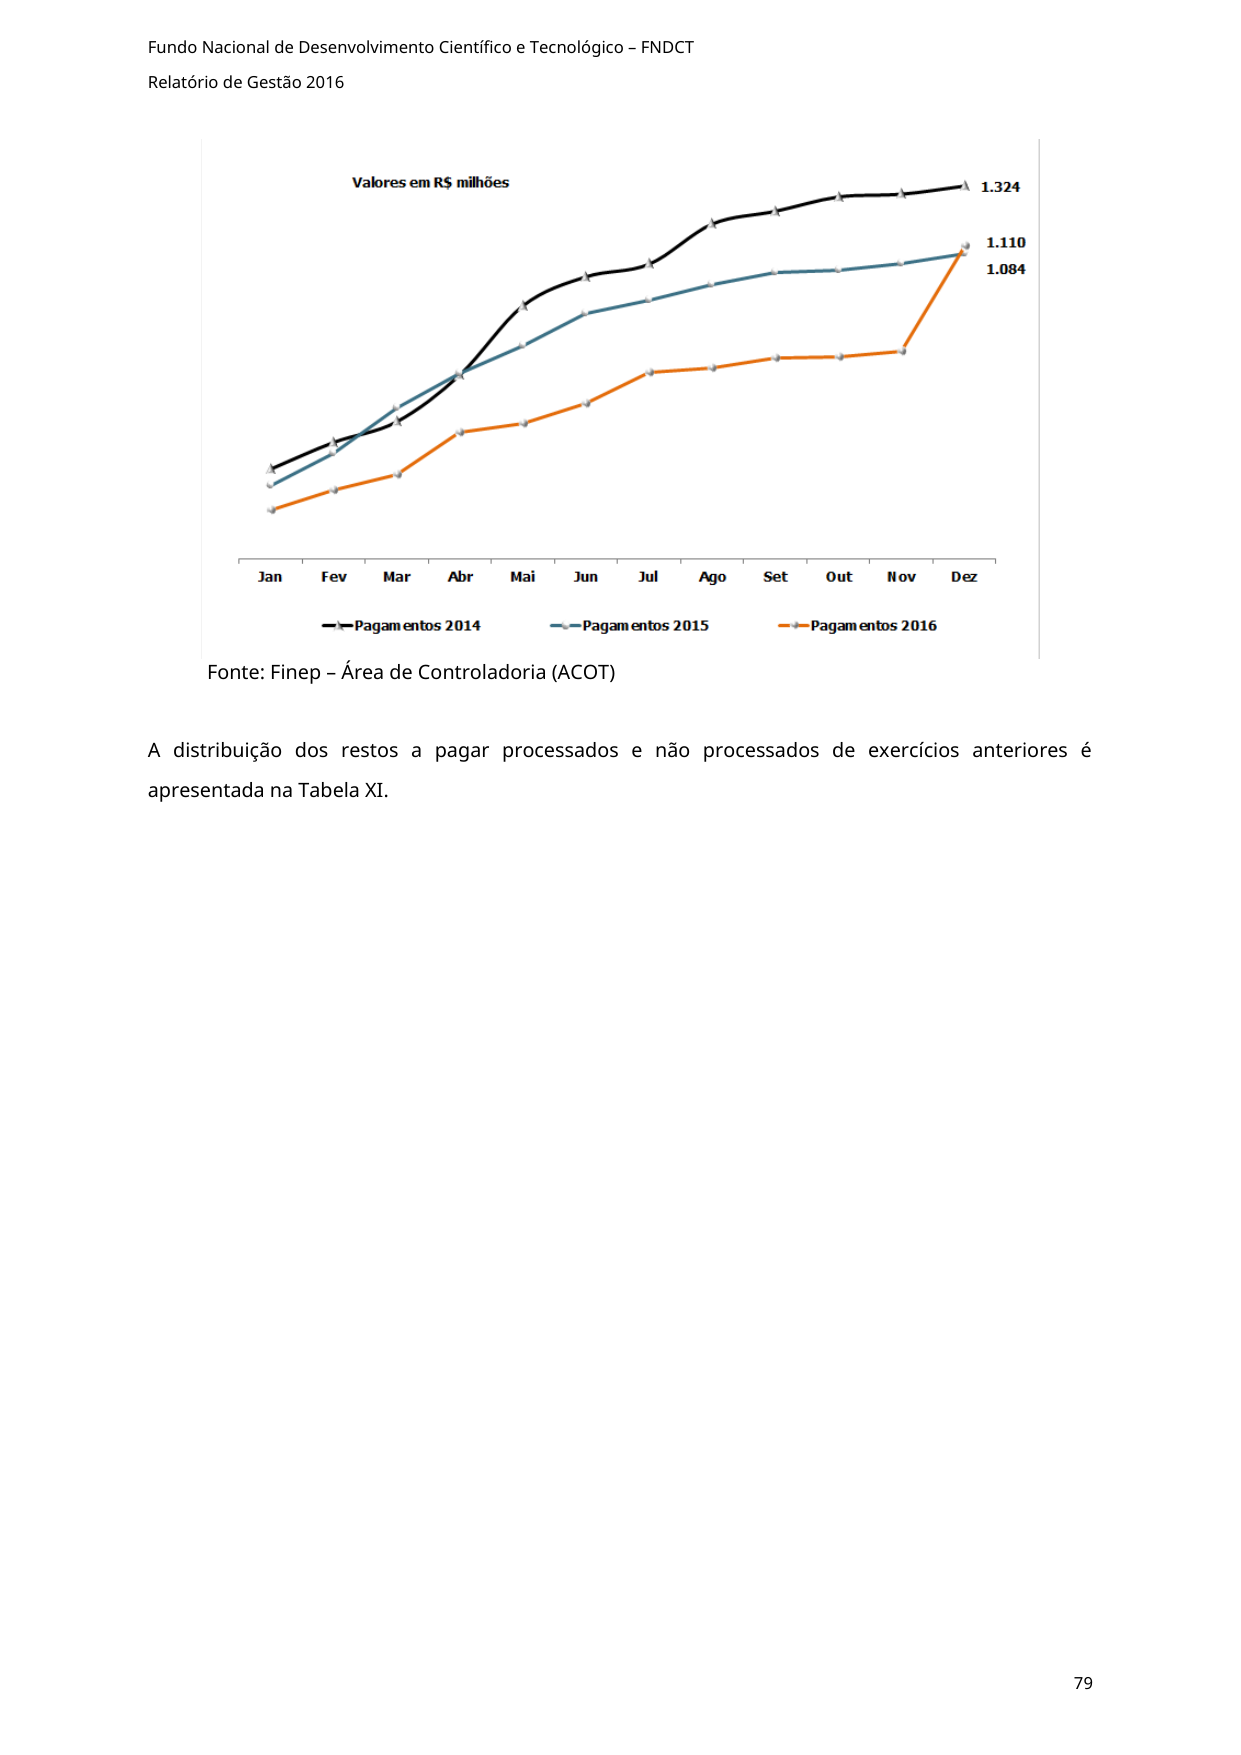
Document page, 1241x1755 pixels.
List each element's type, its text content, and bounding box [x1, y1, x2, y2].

text Fonte: Finep – Área de Controladoria (ACOT) [148, 658, 1093, 685]
text A distribuição dos restos a pagar processados e não processados de exercícios anteriores é apresentada na Tabela XI. [148, 736, 1093, 803]
